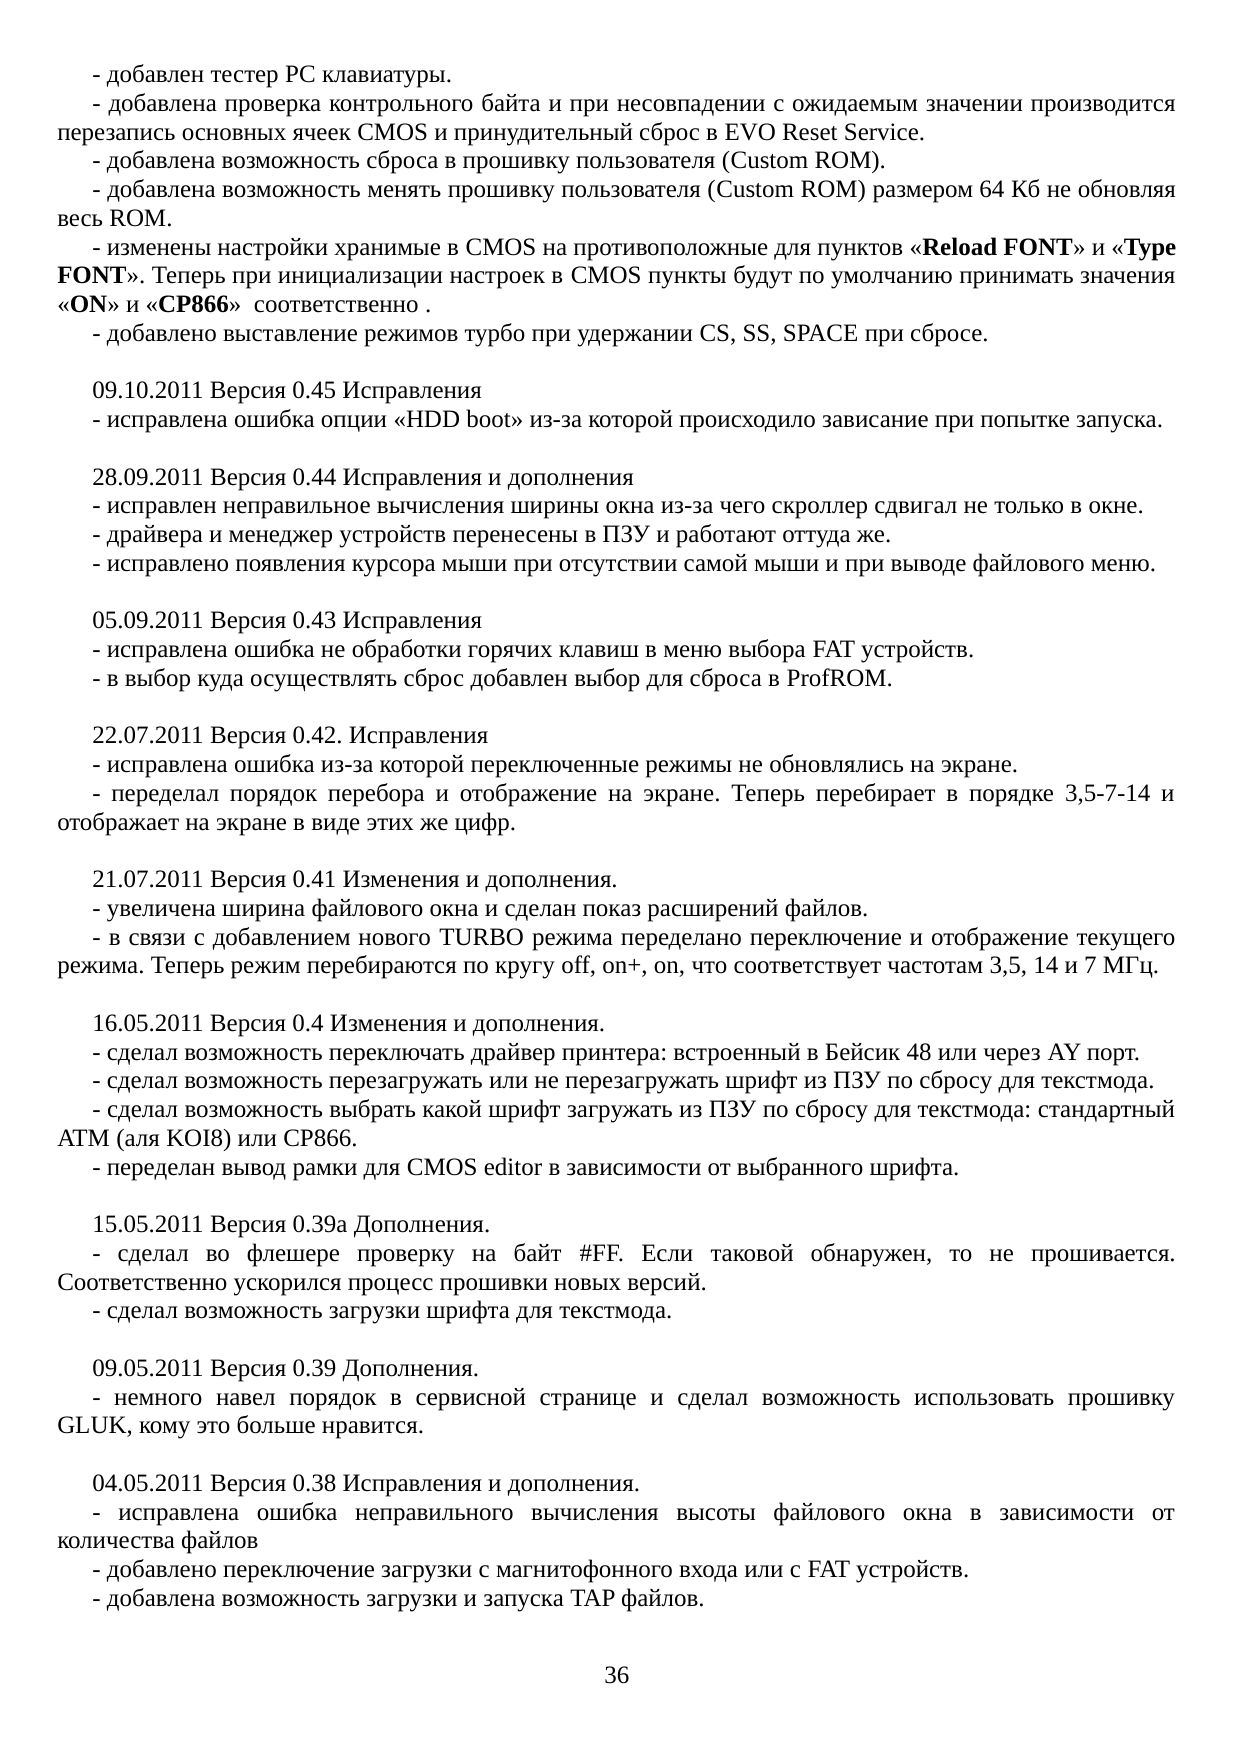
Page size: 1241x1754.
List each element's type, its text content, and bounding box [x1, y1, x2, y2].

text - сделал возможность загрузки шрифта для текстмода. [57, 1296, 1176, 1324]
text - сделал возможность выбрать какой шрифт загружать из ПЗУ по сбросу для текстмода: стандартный ATM (аля KOI8) или CP866. [57, 1094, 1176, 1152]
text 28.09.2011 Версия 0.44 Исправления и дополнения [57, 462, 1176, 491]
text - исправлено появления курсора мыши при отсутствии самой мыши и при выводе файлового меню. [57, 548, 1176, 577]
text 09.10.2011 Версия 0.45 Исправления [57, 376, 1176, 404]
text - в связи с добавлением нового TURBO режима переделано переключение и отображение текущего режима. Теперь режим перебираются по кругу off, on+, on, что соответствует частотам 3,5, 14 и 7 МГц. [57, 922, 1176, 979]
text 22.07.2011 Версия 0.42. Исправления [57, 721, 1176, 749]
text - добавлен тестер PC клавиатуры. [57, 59, 1176, 88]
text - добавлена возможность загрузки и запуска TAP файлов. [57, 1583, 1176, 1612]
text 15.05.2011 Версия 0.39а Дополнения. [57, 1209, 1176, 1238]
text 09.05.2011 Версия 0.39 Дополнения. [57, 1353, 1176, 1382]
text - исправлена ошибка неправильного вычисления высоты файлового окна в зависимости от количества файлов [57, 1497, 1176, 1554]
text - сделал возможность переключать драйвер принтера: встроенный в Бейсик 48 или через AY порт. [57, 1037, 1176, 1066]
text - немного навел порядок в сервисной странице и сделал возможность использовать прошивку GLUK, кому это больше нравится. [57, 1382, 1176, 1439]
text - сделал во флешере проверку на байт #FF. Если таковой обнаружен, то не прошивается. Соответственно ускорился процесс прошивки новых версий. [57, 1238, 1176, 1296]
text - исправлена ошибка не обработки горячих клавиш в меню выбора FAT устройств. [57, 634, 1176, 663]
text 05.09.2011 Версия 0.43 Исправления [57, 606, 1176, 634]
text - в выбор куда осуществлять сброс добавлен выбор для сброса в ProfROM. [57, 663, 1176, 692]
text 21.07.2011 Версия 0.41 Изменения и дополнения. [57, 864, 1176, 893]
text - исправлен неправильное вычисления ширины окна из-за чего скроллер сдвигал не только в окне. [57, 491, 1176, 519]
text - увеличена ширина файлового окна и сделан показ расширений файлов. [57, 893, 1176, 922]
text - изменены настройки хранимые в CMOS на противоположные для пунктов «Reload FONT» и «Type FONT». Теперь при инициализации настроек в CMOS пункты будут по умолчанию принимать значения «ON» и «CP866» соответственно . [57, 232, 1176, 318]
text - добавлена возможность менять прошивку пользователя (Custom ROM) размером 64 Кб не обновляя весь ROM. [57, 174, 1176, 232]
text 16.05.2011 Версия 0.4 Изменения и дополнения. [57, 1008, 1176, 1037]
text - добавлена возможность сброса в прошивку пользователя (Custom ROM). [57, 146, 1176, 174]
text - драйвера и менеджер устройств перенесены в ПЗУ и работают оттуда же. [57, 519, 1176, 548]
text - переделан вывод рамки для CMOS editor в зависимости от выбранного шрифта. [57, 1152, 1176, 1181]
text - добавлена проверка контрольного байта и при несовпадении с ожидаемым значении производится перезапись основных ячеек CMOS и принудительный сброс в EVO Reset Service. [57, 88, 1176, 146]
text - добавлено переключение загрузки с магнитофонного входа или с FAT устройств. [57, 1554, 1176, 1583]
text - переделал порядок перебора и отображение на экране. Теперь перебирает в порядке 3,5-7-14 и отображает на экране в виде этих же цифр. [57, 778, 1176, 836]
text - исправлена ошибка из-за которой переключенные режимы не обновлялись на экране. [57, 749, 1176, 778]
text - сделал возможность перезагружать или не перезагружать шрифт из ПЗУ по сбросу для текстмода. [57, 1066, 1176, 1094]
text - добавлено выставление режимов турбо при удержании CS, SS, SPACE при сбросе. [57, 318, 1176, 347]
text - исправлена ошибка опции «HDD boot» из-за которой происходило зависание при попытке запуска. [57, 404, 1176, 433]
text 04.05.2011 Версия 0.38 Исправления и дополнения. [57, 1468, 1176, 1497]
